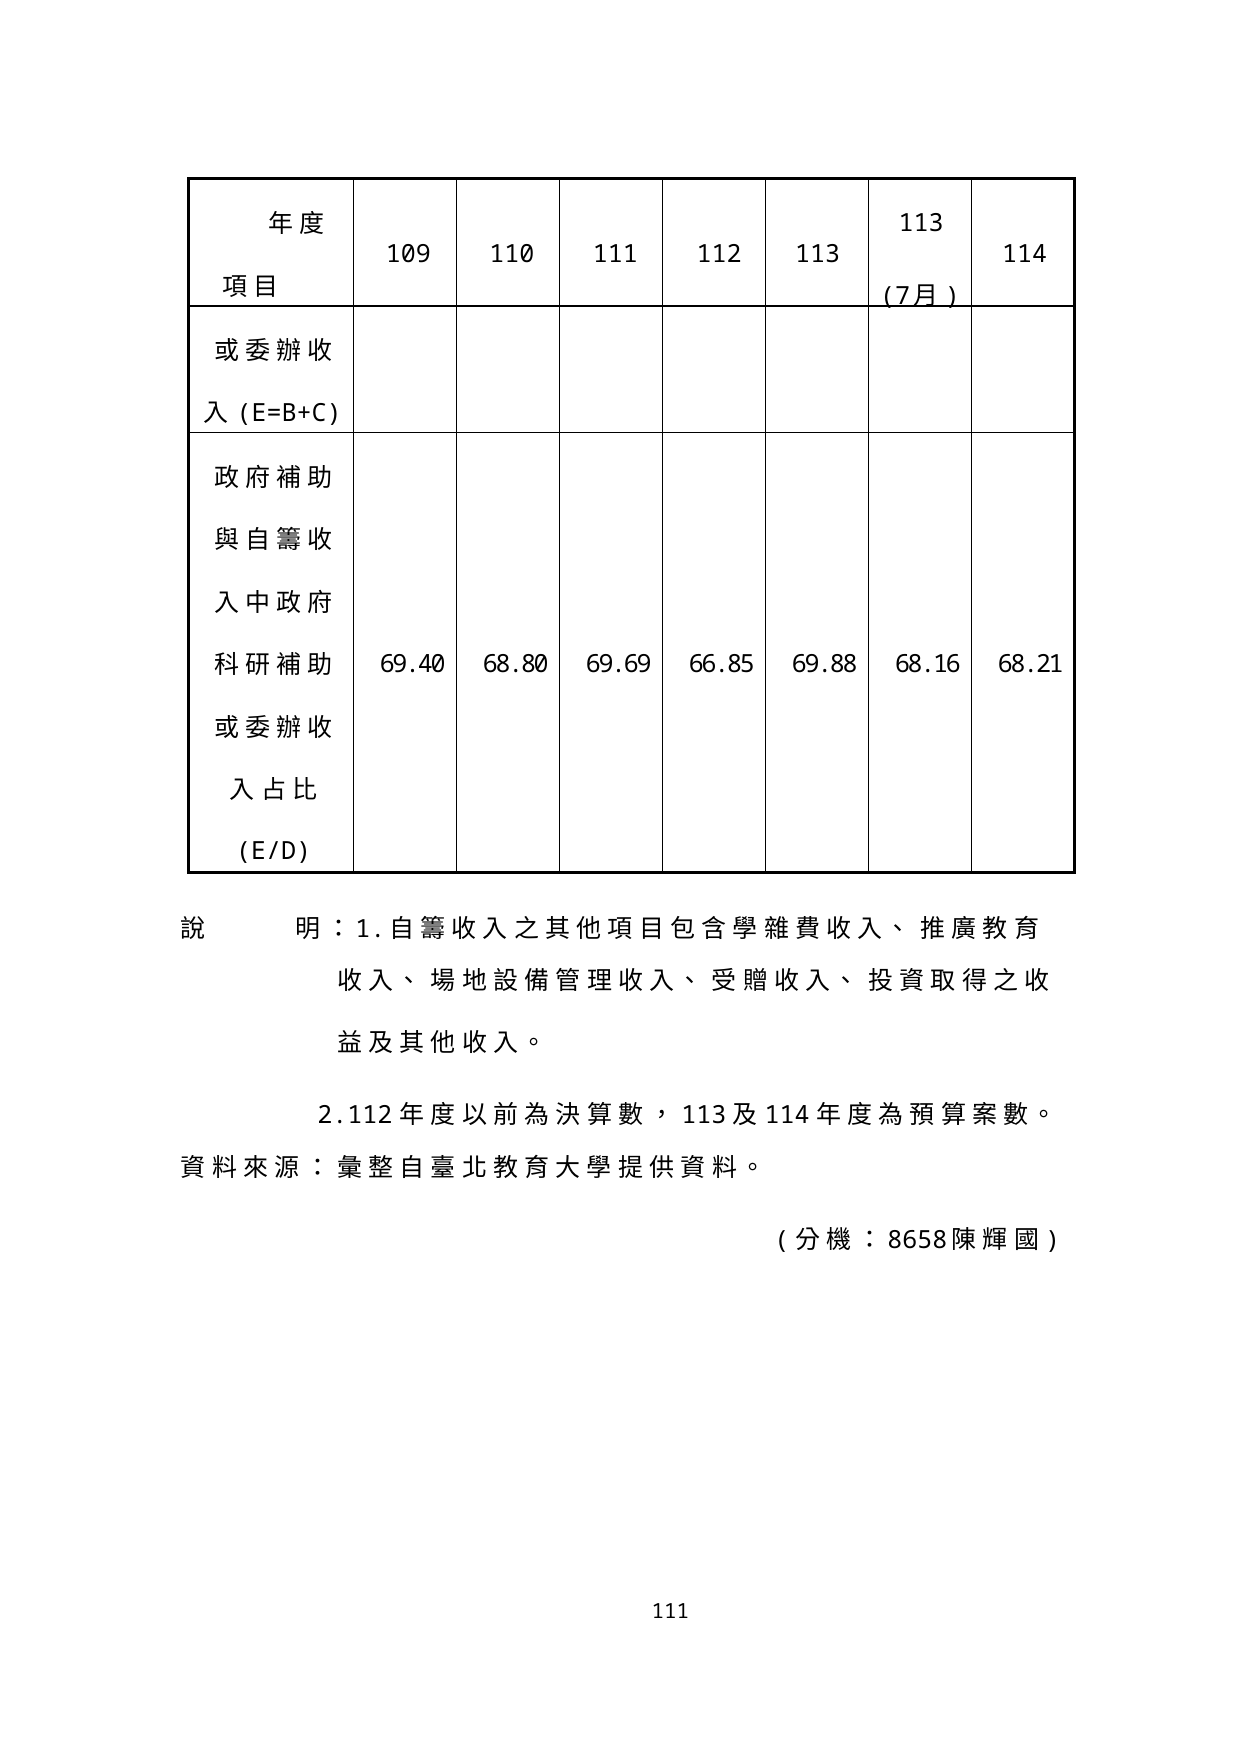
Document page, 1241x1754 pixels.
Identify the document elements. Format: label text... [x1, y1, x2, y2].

table_cell 68.21 [972, 433, 1073, 871]
table_cell 69.69 [560, 433, 662, 871]
table_cell [457, 307, 559, 432]
text 資料來源：彙整自臺北教育大學提供資料。 [177, 1124, 1063, 1187]
table_cell 68.80 [457, 433, 559, 871]
table_cell [869, 307, 971, 432]
table_cell 66.85 [663, 433, 765, 871]
table_header 110 [457, 180, 559, 305]
table_header 年度 項目 [190, 180, 353, 305]
table_cell [766, 307, 868, 432]
table_cell 政府補助與自籌收入中政府科研補助或委辦收入占比(E/D) [190, 433, 353, 871]
table_cell [972, 307, 1073, 432]
text 2.112年度以前為決算數，113及114年度為預算案數。 [303, 1062, 1063, 1124]
table_header 111 [560, 180, 662, 305]
table_cell [560, 307, 662, 432]
table_cell [663, 307, 765, 432]
table_cell 69.88 [766, 433, 868, 871]
table_cell 或委辦收入(E=B+C) [190, 307, 353, 432]
table_header 114 [972, 180, 1073, 305]
table_header 113 [766, 180, 868, 305]
text (分機：8658陳輝國) [177, 1187, 1063, 1249]
table_header 112 [663, 180, 765, 305]
table_cell 68.16 [869, 433, 971, 871]
table_cell 69.40 [354, 433, 456, 871]
table_header 113 (7月) [869, 180, 971, 305]
text 說 明：1.自籌收入之其他項目包含學雜費收入、推廣教育收入、場地設備管理收入、受贈收入、投資取得之收益及其他收入。 [177, 874, 1063, 1062]
table_cell [354, 307, 456, 432]
table_header 109 [354, 180, 456, 305]
